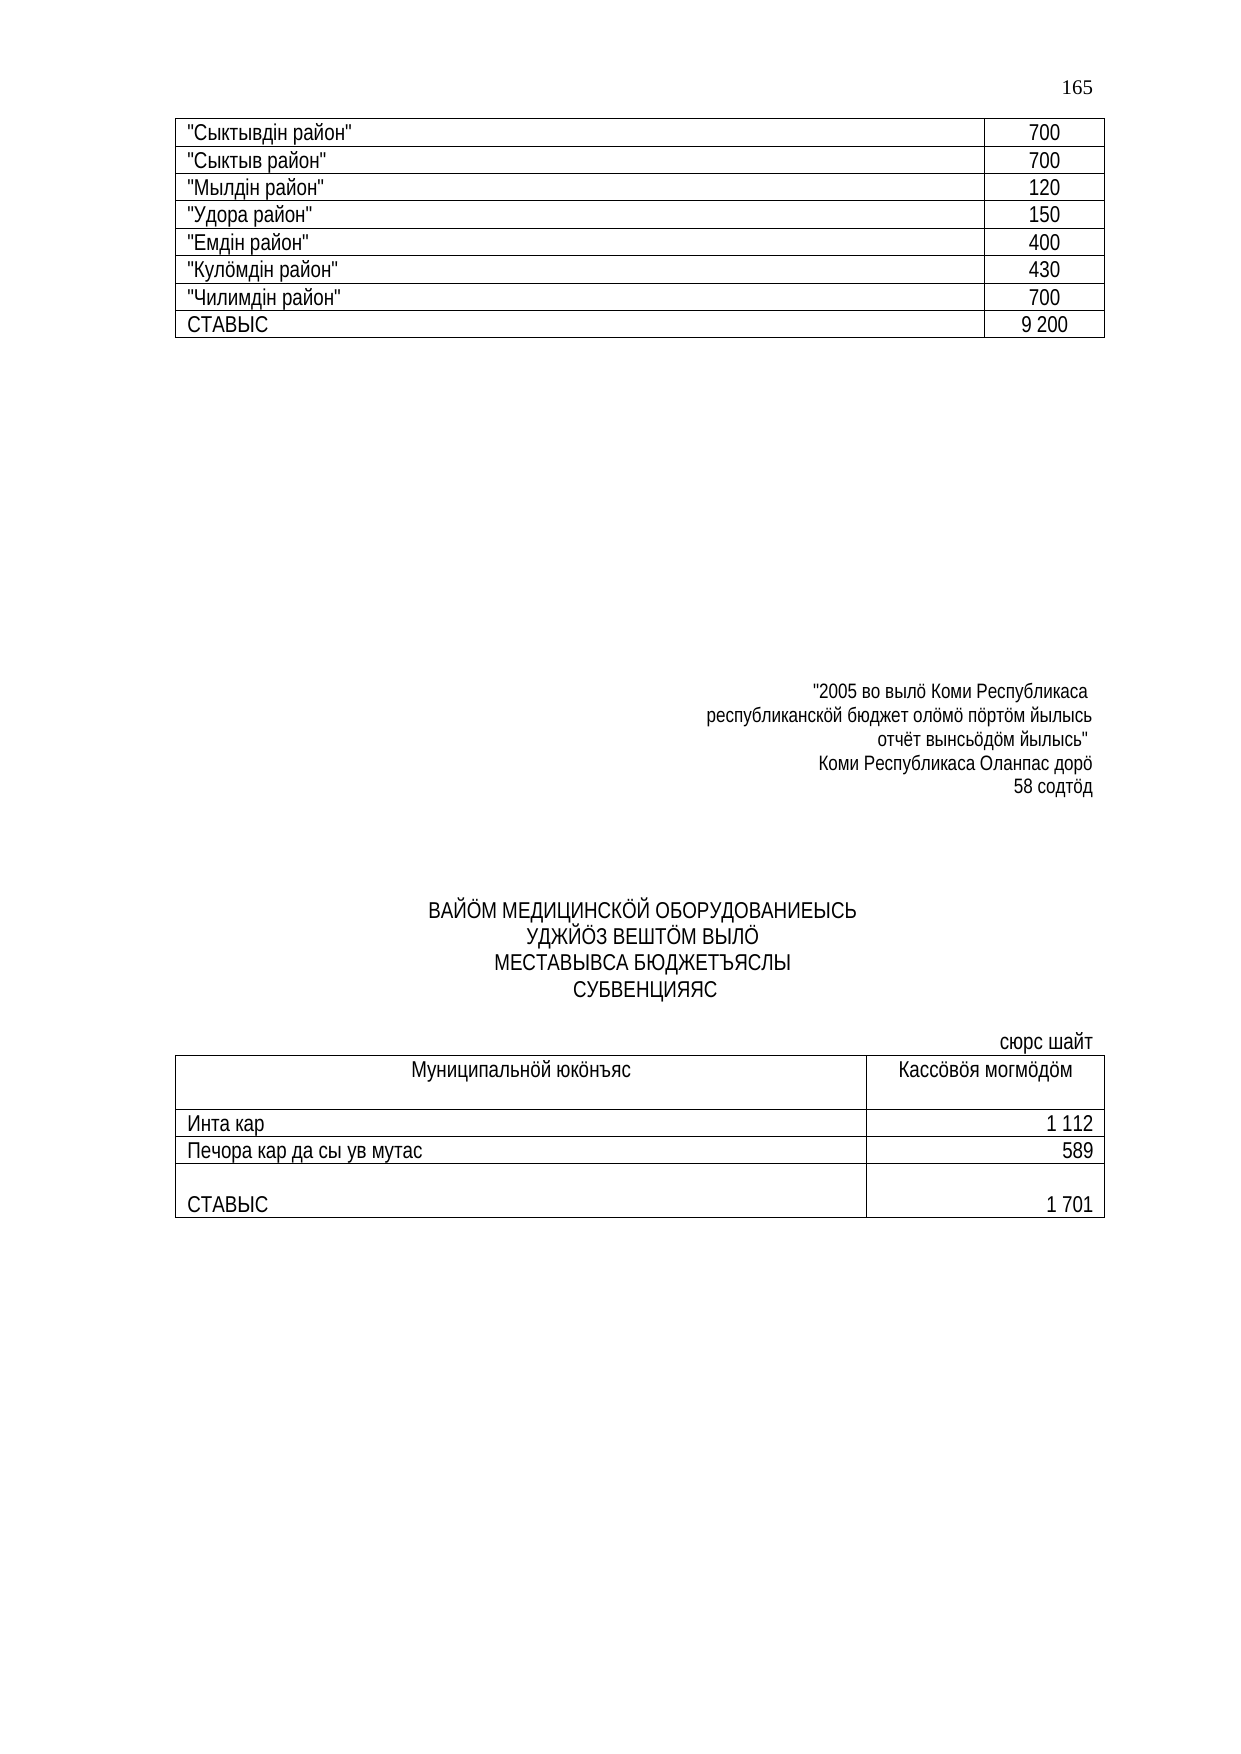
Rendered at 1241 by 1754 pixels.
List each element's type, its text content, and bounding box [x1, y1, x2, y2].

table_cell 9 200 [985, 311, 1104, 337]
text "2005 во вылö Коми Республикаса [187, 678, 1093, 702]
table_cell 589 [867, 1137, 1104, 1163]
text ВАЙÖМ МЕДИЦИНСКÖЙ ОБОРУДОВАНИЕЫСЬ [187, 897, 1103, 923]
table_cell 120 [985, 174, 1104, 200]
table_cell "Удора район" [176, 201, 984, 228]
table_cell [1105, 283, 1148, 310]
text отчёт вынсьöдöм йылысь" [187, 726, 1093, 750]
table_cell 430 [985, 256, 1104, 282]
table_cell [1105, 118, 1148, 146]
table_cell Инта кар [176, 1110, 866, 1136]
table_cell "Емдiн район" [176, 229, 984, 255]
text республиканскöй бюджет олöмö пöртöм йылысь [187, 702, 1093, 726]
table_cell [1105, 1109, 1148, 1136]
table_cell "Чилимдiн район" [176, 284, 984, 310]
table_cell 700 [985, 119, 1104, 146]
text сюрс шайт [187, 1028, 1093, 1055]
table_cell [1105, 255, 1148, 282]
table_cell [1105, 146, 1148, 173]
table_cell "Кулöмдiн район" [176, 256, 984, 282]
table_cell 1 112 [867, 1110, 1104, 1136]
table_cell [1105, 310, 1148, 337]
table_header Муниципальнöй юкöнъяс [176, 1056, 866, 1108]
text МЕСТАВЫВСА БЮДЖЕТЪЯСЛЫ [187, 949, 1103, 976]
table_cell СТАВЫС [176, 311, 984, 337]
table_cell СТАВЫС [176, 1164, 866, 1217]
table_cell "Мылдiн район" [176, 174, 984, 200]
table_cell 1 701 [867, 1164, 1104, 1217]
table_cell [1105, 228, 1148, 255]
table_cell [1105, 200, 1148, 228]
table_cell [1105, 1136, 1148, 1163]
table_header [1105, 1055, 1148, 1108]
table_cell 400 [985, 229, 1104, 255]
text УДЖЙÖЗ ВЕШТÖМ ВЫЛÖ [187, 923, 1103, 949]
table_cell 700 [985, 284, 1104, 310]
table_cell 700 [985, 147, 1104, 173]
table_cell Печора кар да сы ув мутас [176, 1137, 866, 1163]
table_header Кассöвöя могмöдöм [867, 1056, 1104, 1108]
table_cell "Сыктывдiн район" [176, 119, 984, 146]
table_cell [1105, 1163, 1148, 1217]
table_cell [1105, 173, 1148, 200]
table_cell 150 [985, 201, 1104, 228]
table_cell "Сыктыв район" [176, 147, 984, 173]
text СУБВЕНЦИЯЯС [187, 976, 1103, 1002]
text 58 содтöд [187, 774, 1093, 798]
text Коми Республикаса Оланпас дорö [187, 750, 1093, 774]
